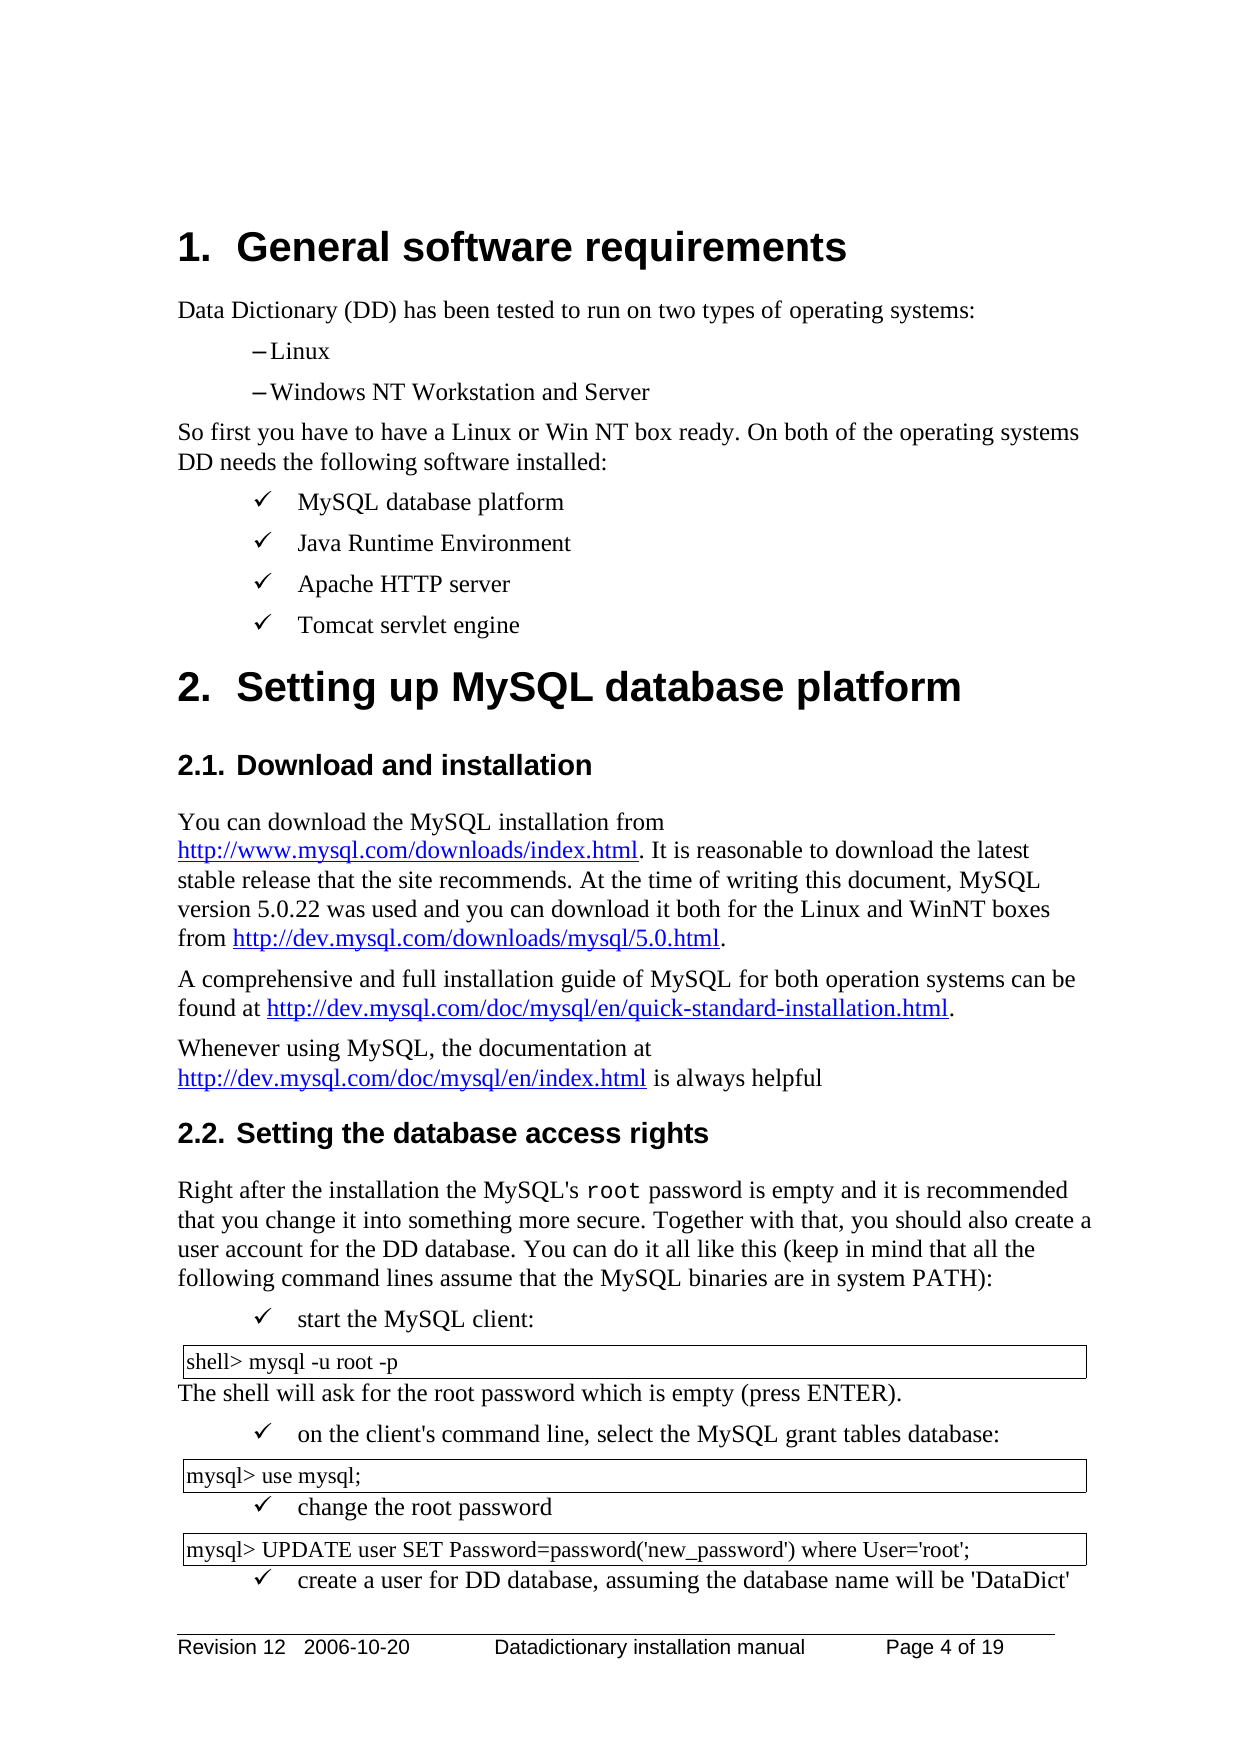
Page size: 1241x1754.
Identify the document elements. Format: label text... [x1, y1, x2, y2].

list Windows NT Workstation and Server [252, 376, 1092, 406]
subtitle Download and installation [177, 748, 1092, 782]
list Java Runtime Environment [252, 528, 1092, 557]
text Data Dictionary (DD) has been tested to run on two types of operating systems: [177, 295, 1092, 324]
list start the MySQL client: [252, 1304, 1092, 1333]
text shell> mysql -u root -p [184, 1346, 1086, 1378]
list Apache HTTP server [252, 569, 1092, 598]
list Tomcat servlet engine [252, 610, 1092, 639]
subtitle Setting up MySQL database platform [177, 662, 1092, 710]
text Whenever using MySQL, the documentation at http://dev.mysql.com/doc/mysql/en/index.html is always helpful [177, 1033, 1092, 1091]
text The shell will ask for the root password which is empty (press ENTER). [177, 1378, 1092, 1407]
subtitle General software requirements [177, 222, 1092, 270]
list Linux [252, 336, 1092, 365]
list MySQL database platform [252, 487, 1092, 516]
list create a user for DD database, assuming the database name will be 'DataDict' [252, 1565, 1092, 1594]
subtitle Setting the database access rights [177, 1116, 1092, 1150]
list change the root password [252, 1492, 1092, 1521]
text So first you have to have a Linux or Win NT box ready. On both of the operating systems DD needs the following software installed: [177, 417, 1092, 475]
text You can download the MySQL installation from http://www.mysql.com/downloads/index.html. It is reasonable to download the latest stable release that the site recommends. At the time of writing this document, MySQL version 5.0.22 was used and you can download it both for the Linux and WinNT boxes from http://dev.mysql.com/downloads/mysql/5.0.html. [177, 806, 1092, 952]
text mysql> UPDATE user SET Password=password('new_password') where User='root'; [184, 1534, 1086, 1565]
list on the client's command line, select the MySQL grant tables database: [252, 1418, 1092, 1447]
text mysql> use mysql; [184, 1460, 1086, 1492]
text A comprehensive and full installation guide of MySQL for both operation systems can be found at http://dev.mysql.com/doc/mysql/en/quick-standard-installation.html. [177, 963, 1092, 1022]
text Right after the installation the MySQL's root password is empty and it is recommended that you change it into something more secure. Together with that, you should also create a user account for the DD database. You can do it all like this (keep in mind that all the following command lines assume that the MySQL binaries are in system PATH): [177, 1174, 1092, 1292]
